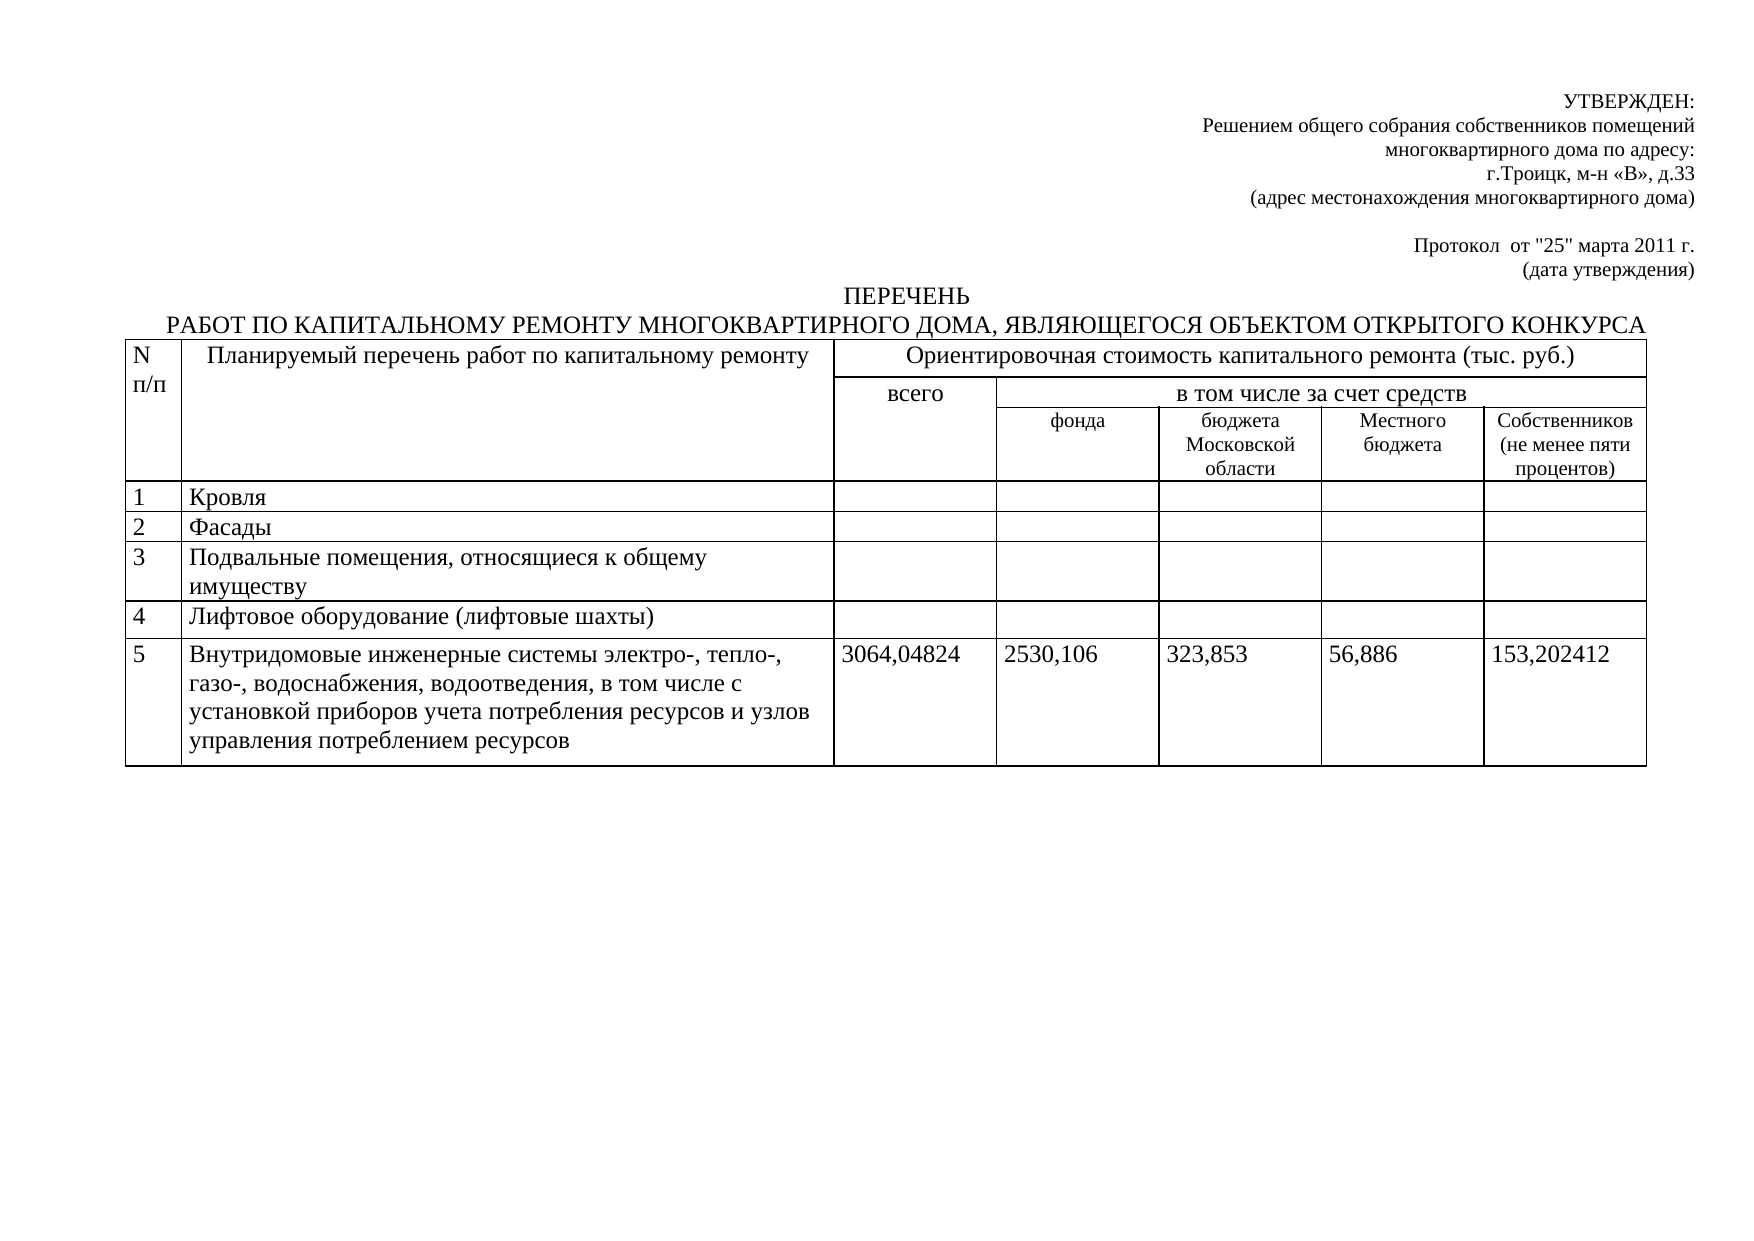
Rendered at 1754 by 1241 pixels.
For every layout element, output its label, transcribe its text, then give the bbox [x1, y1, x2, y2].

table_cell 2 [126, 512, 181, 541]
table_cell [835, 542, 996, 600]
table_cell Собственников (не менее пяти процентов) [1485, 408, 1646, 480]
text г.Троицк, м-н «В», д.33 [118, 161, 1695, 185]
table_cell [1485, 512, 1646, 541]
table_cell [835, 602, 996, 637]
table_cell 3 [126, 542, 181, 600]
text (дата утверждения) [118, 257, 1695, 281]
table_cell Подвальные помещения, относящиеся к общему имуществу [182, 542, 833, 600]
table_cell [1485, 602, 1646, 637]
table_cell [997, 482, 1158, 511]
text многоквартирного дома по адресу: [118, 137, 1695, 161]
table_cell 1 [126, 482, 181, 511]
text ПЕРЕЧЕНЬ [118, 281, 1695, 310]
table_cell Лифтовое оборудование (лифтовые шахты) [182, 602, 833, 637]
text Протокол от "25" марта 2011 г. [118, 233, 1695, 257]
table_cell 3064,04824 [835, 639, 996, 765]
table_cell фонда [997, 408, 1158, 480]
table_header Ориентировочная стоимость капитального ремонта (тыс. руб.) [835, 340, 1646, 376]
text Решением общего собрания собственников помещений [118, 113, 1695, 137]
table_cell [1160, 512, 1321, 541]
table_cell Местного бюджета [1322, 408, 1483, 480]
table_cell [1160, 602, 1321, 637]
table_cell [1322, 512, 1483, 541]
table_cell [835, 482, 996, 511]
table_cell бюджета Московской области [1160, 408, 1321, 480]
table_cell [1160, 482, 1321, 511]
table_cell [1322, 602, 1483, 637]
table_cell [1322, 482, 1483, 511]
table_cell Внутридомовые инженерные системы электро-, тепло-, газо-, водоснабжения, водоотведения, в том числе с установкой приборов учета потребления ресурсов и узлов управления потреблением ресурсов [182, 639, 833, 765]
table_cell [997, 602, 1158, 637]
table_cell Фасады [182, 512, 833, 541]
text РАБОТ ПО КАПИТАЛЬНОМУ РЕМОНТУ МНОГОКВАРТИРНОГО ДОМА, ЯВЛЯЮЩЕГОСЯ ОБЪЕКТОМ ОТКРЫТОГО КОНКУРСА [118, 310, 1695, 339]
table_cell [1322, 542, 1483, 600]
table_cell [997, 542, 1158, 600]
table_cell 2530,106 [997, 639, 1158, 765]
text УТВЕРЖДЕН: [118, 89, 1695, 113]
table_cell всего [835, 378, 996, 480]
table_cell 323,853 [1160, 639, 1321, 765]
table_cell [1485, 542, 1646, 600]
table_cell Кровля [182, 482, 833, 511]
table_cell 56,886 [1322, 639, 1483, 765]
table_cell 153,202412 [1485, 639, 1646, 765]
table_cell [1485, 482, 1646, 511]
table_cell [997, 512, 1158, 541]
table_header Планируемый перечень работ по капитальному ремонту [182, 340, 833, 480]
text (адрес местонахождения многоквартирного дома) [118, 185, 1695, 209]
table_cell [835, 512, 996, 541]
table_cell [1160, 542, 1321, 600]
table_cell 5 [126, 639, 181, 765]
table_header N п/п [126, 340, 181, 480]
table_cell в том числе за счет средств [997, 378, 1646, 406]
table_cell 4 [126, 602, 181, 637]
